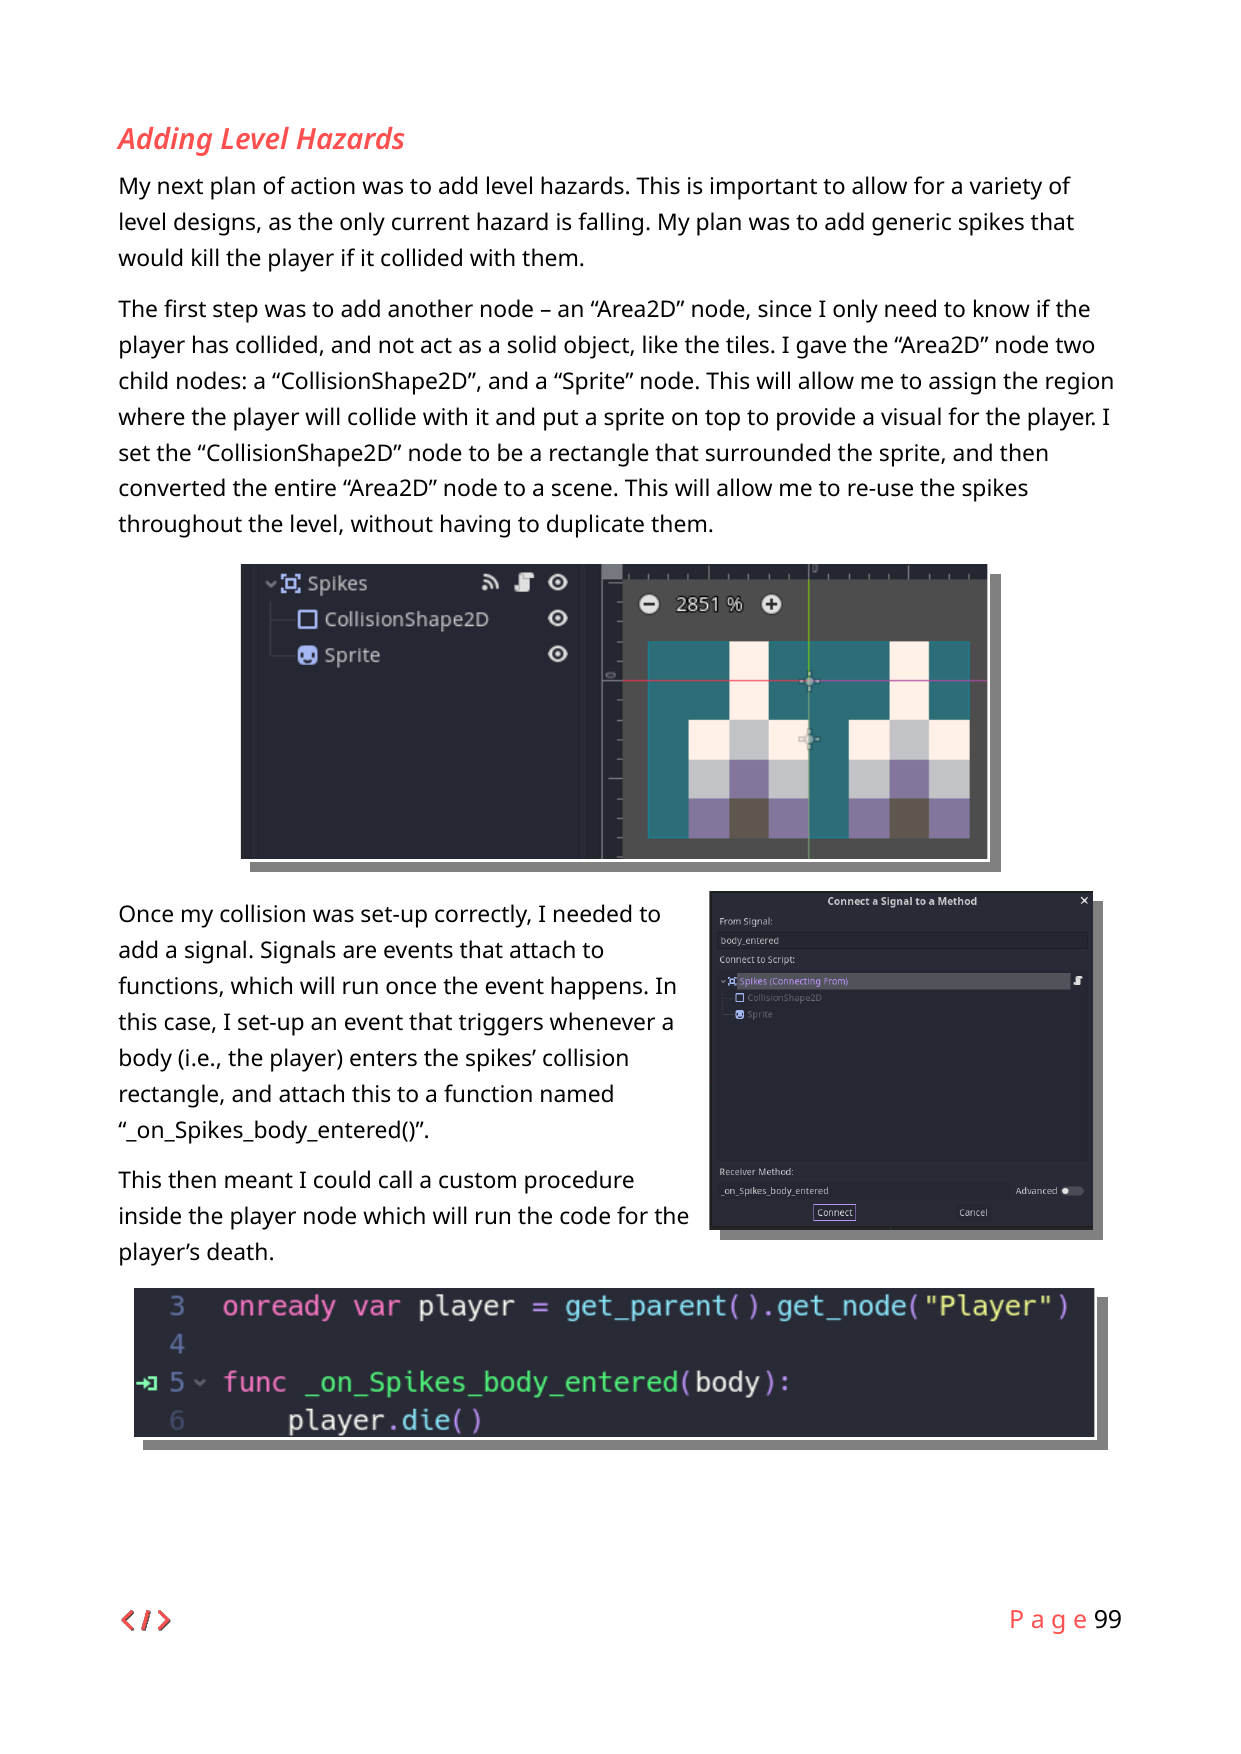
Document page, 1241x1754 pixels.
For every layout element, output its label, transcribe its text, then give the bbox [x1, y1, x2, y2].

text [118, 1286, 1122, 1569]
picture [277, 599, 991, 862]
subtitle Adding Level Hazards [118, 118, 1122, 158]
text The first step was to add another node – an “Area2D” node, since I only need to know if the player has collided, and not act as a solid object, like the tiles. I gave the “Area2D” node two child nodes: a “CollisionShape2D”, and a “Sprite” node. This will allow me to assign the region where the player will collide with it and put a sprite on top to provide a visual for the player. I set the “CollisionShape2D” node to be a rectangle that surrounded the sprite, and then converted the entire “Area2D” node to a scene. This will allow me to re-use the spikes throughout the level, without having to duplicate them. [118, 293, 1122, 576]
text Once my collision was set-up correctly, I needed to add a signal. Signals are events that attach to functions, which will run once the event happens. In this case, I set-up an event that triggers whenever a body (i.e., the player) enters the spikes’ collision rectangle, and attach this to a function named “_on_Spikes_body_entered()”. [118, 898, 709, 1145]
text My next plan of action was to add level hazards. This is important to allow for a variety of level designs, as the only current hazard is falling. My plan was to add generic spikes that would kill the player if it collided with them. [118, 170, 1122, 273]
picture [181, 1323, 1098, 1440]
text [1093, 898, 1122, 1145]
picture [116, 1591, 175, 1649]
text This then meant I could call a custom procedure inside the player node which will run the code for the player’s death. [118, 1164, 1122, 1267]
picture [709, 891, 1093, 1230]
